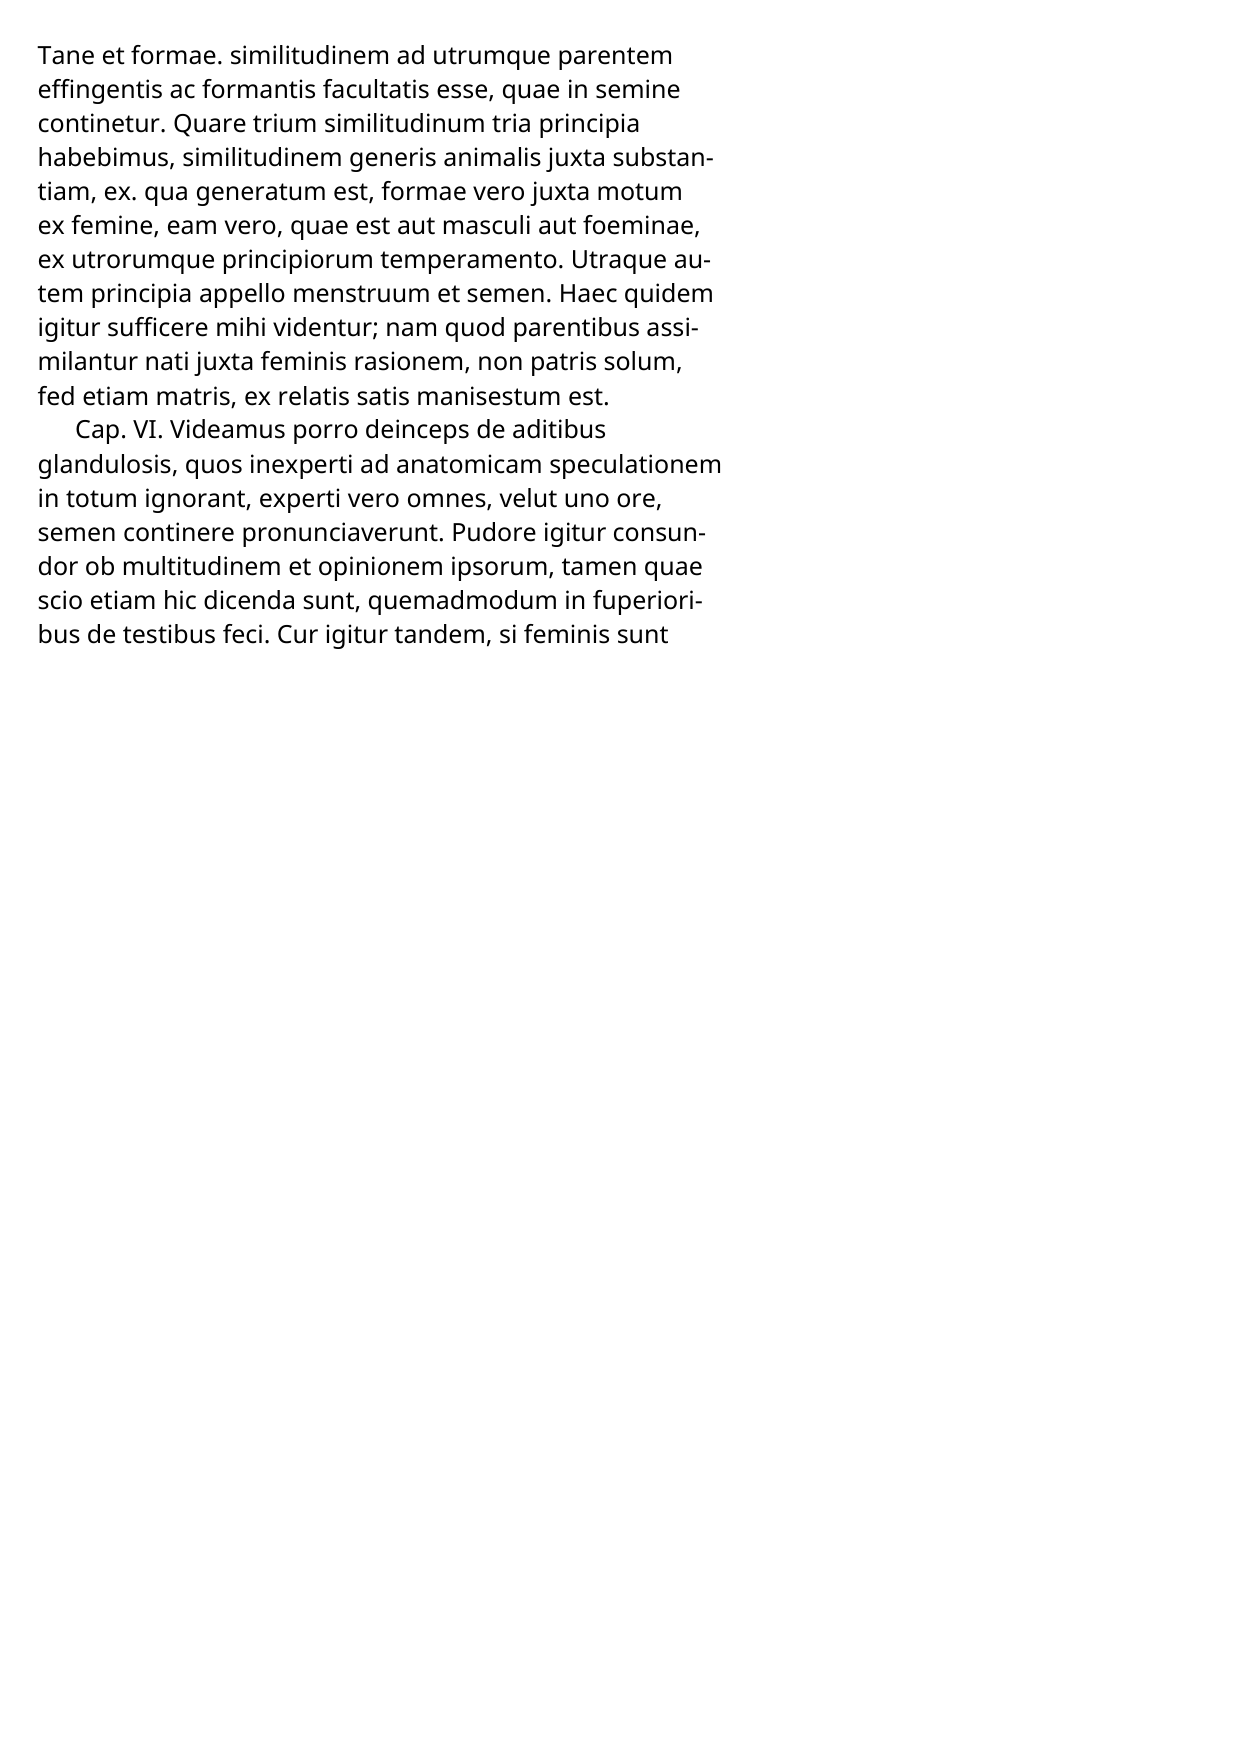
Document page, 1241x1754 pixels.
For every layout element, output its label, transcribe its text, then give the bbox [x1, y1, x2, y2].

text Cap. VI. Videamus porro deinceps de aditibus glandulosis, quos inexperti ad anatomicam speculationem in totum ignorant, experti vero omnes, velut uno ore, semen continere pronunciaverunt. Pudore igitur consun- dor ob multitudinem et opinionem ipsorum, tamen quae scio etiam hic dicenda sunt, quemadmodum in fuperiori- bus de testibus feci. Cur igitur tandem, si feminis sunt [37, 412, 1203, 651]
text Tane et formae. similitudinem ad utrumque parentem effingentis ac formantis facultatis esse, quae in semine continetur. Quare trium similitudinum tria principia habebimus, similitudinem generis animalis juxta substan- tiam, ex. qua generatum est, formae vero juxta motum ex femine, eam vero, quae est aut masculi aut foeminae, ex utrorumque principiorum temperamento. Utraque au- tem principia appello menstruum et semen. Haec quidem igitur sufficere mihi videntur; nam quod parentibus assi- milantur nati juxta feminis rasionem, non patris solum, fed etiam matris, ex relatis satis manisestum est. [37, 37, 1203, 412]
